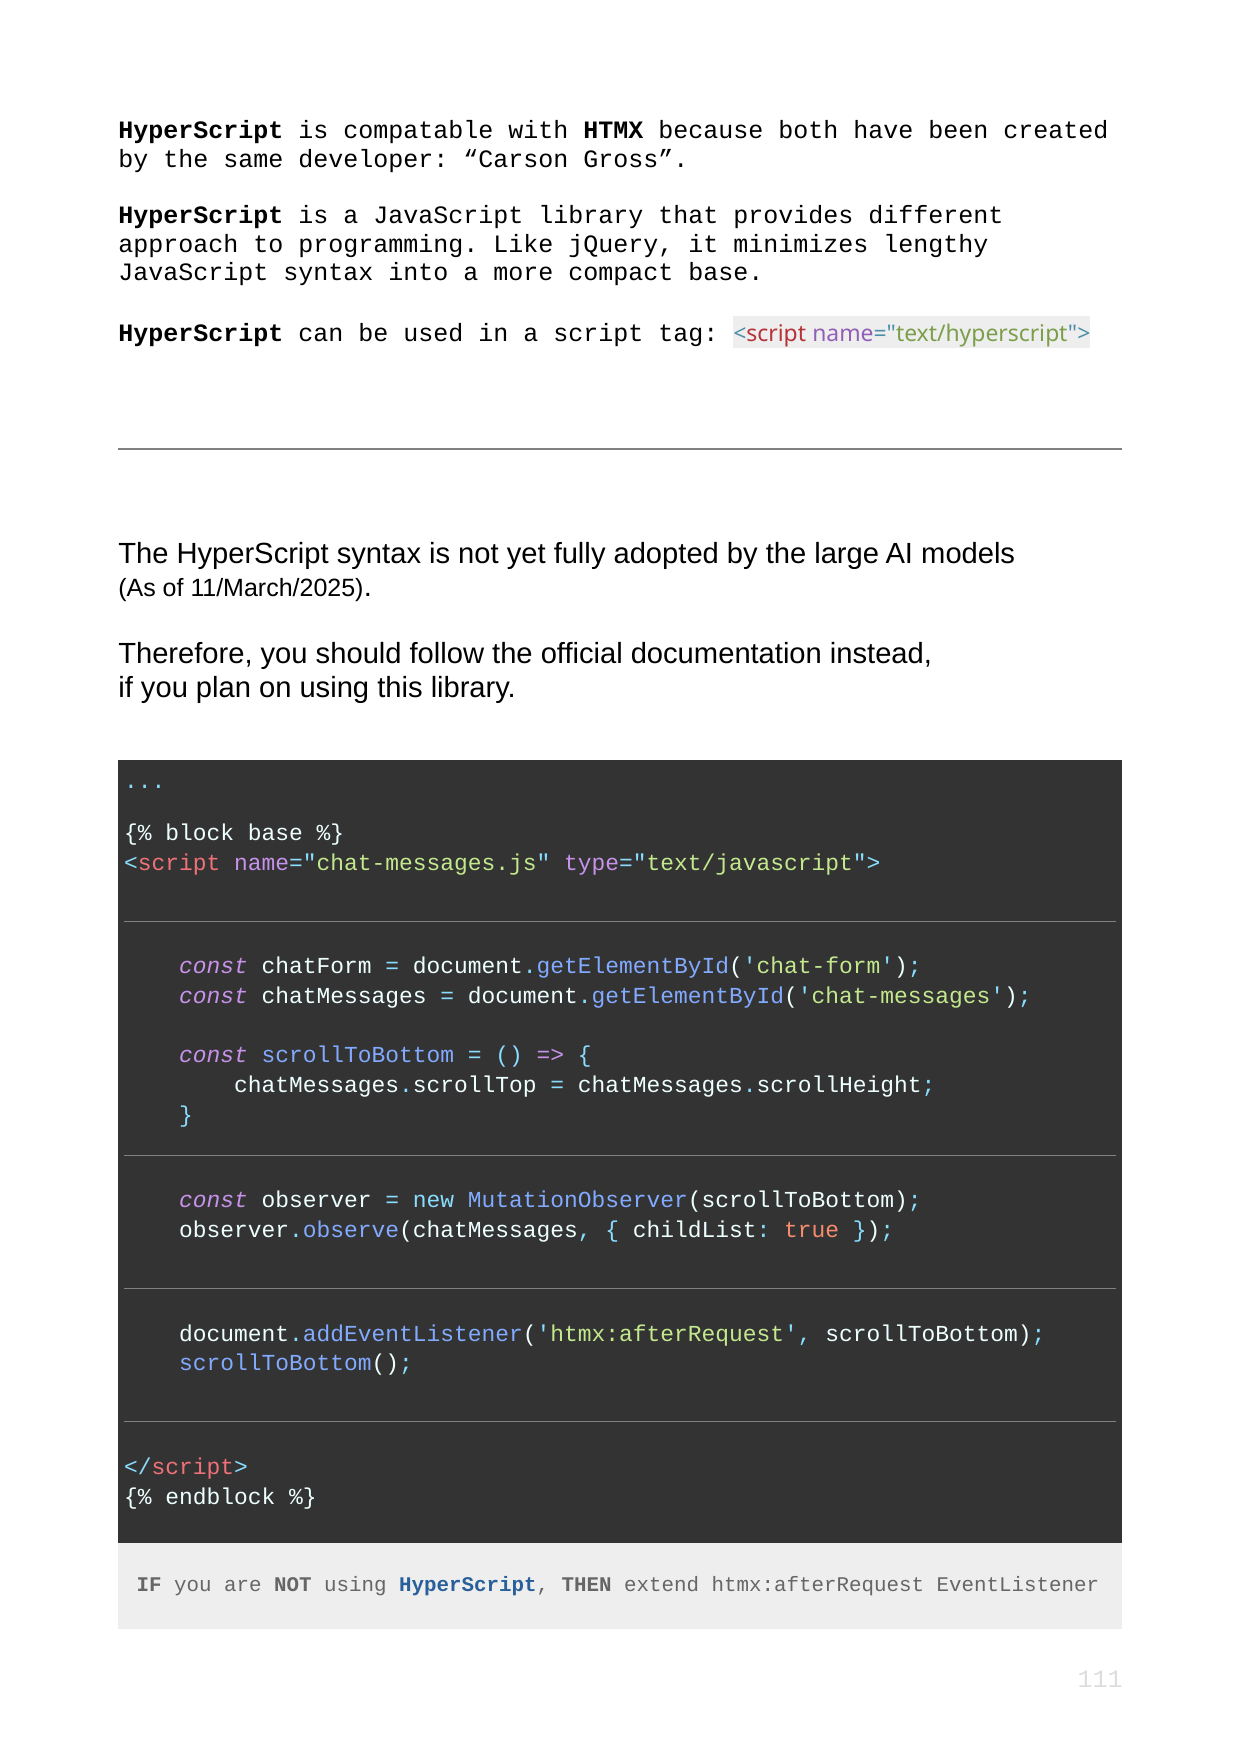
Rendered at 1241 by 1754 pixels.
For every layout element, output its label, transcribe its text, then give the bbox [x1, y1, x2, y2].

text HyperScript can be used in a script tag: <script name="text/hyperscript"> [118, 316, 1122, 348]
text Therefore, you should follow the official documentation instead, [118, 636, 1122, 670]
table_cell IF you are NOT using HyperScript, THEN extend htmx:afterRequest EventListener [118, 1543, 1122, 1629]
text (As of 11/March/2025). [118, 569, 1122, 603]
text HyperScript is a JavaScript library that provides different approach to programming. Like jQuery, it minimizes lengthy JavaScript syntax into a more compact base. [118, 203, 1122, 288]
text The HyperScript syntax is not yet fully adopted by the large AI models [118, 536, 1122, 569]
text HyperScript is compatable with HTMX because both have been created by the same developer: “Carson Gross”. [118, 118, 1122, 175]
table_header ... {% block base %} <script name="chat-messages.js" type="text/javascript"> const chatForm = document.getElementById('chat-form'); const chatMessages = document.getElementById('chat-messages'); const scrollToBottom = () => { chatMessages.scrollTop = chatMessages.scrollHeight; } const observer = new MutationObserver(scrollToBottom); observer.observe(chatMessages, { childList: true }); document.addEventListener('htmx:afterRequest', scrollToBottom); scrollToBottom(); </script> {% endblock %} [118, 760, 1122, 1543]
text if you plan on using this library. [118, 670, 1122, 703]
